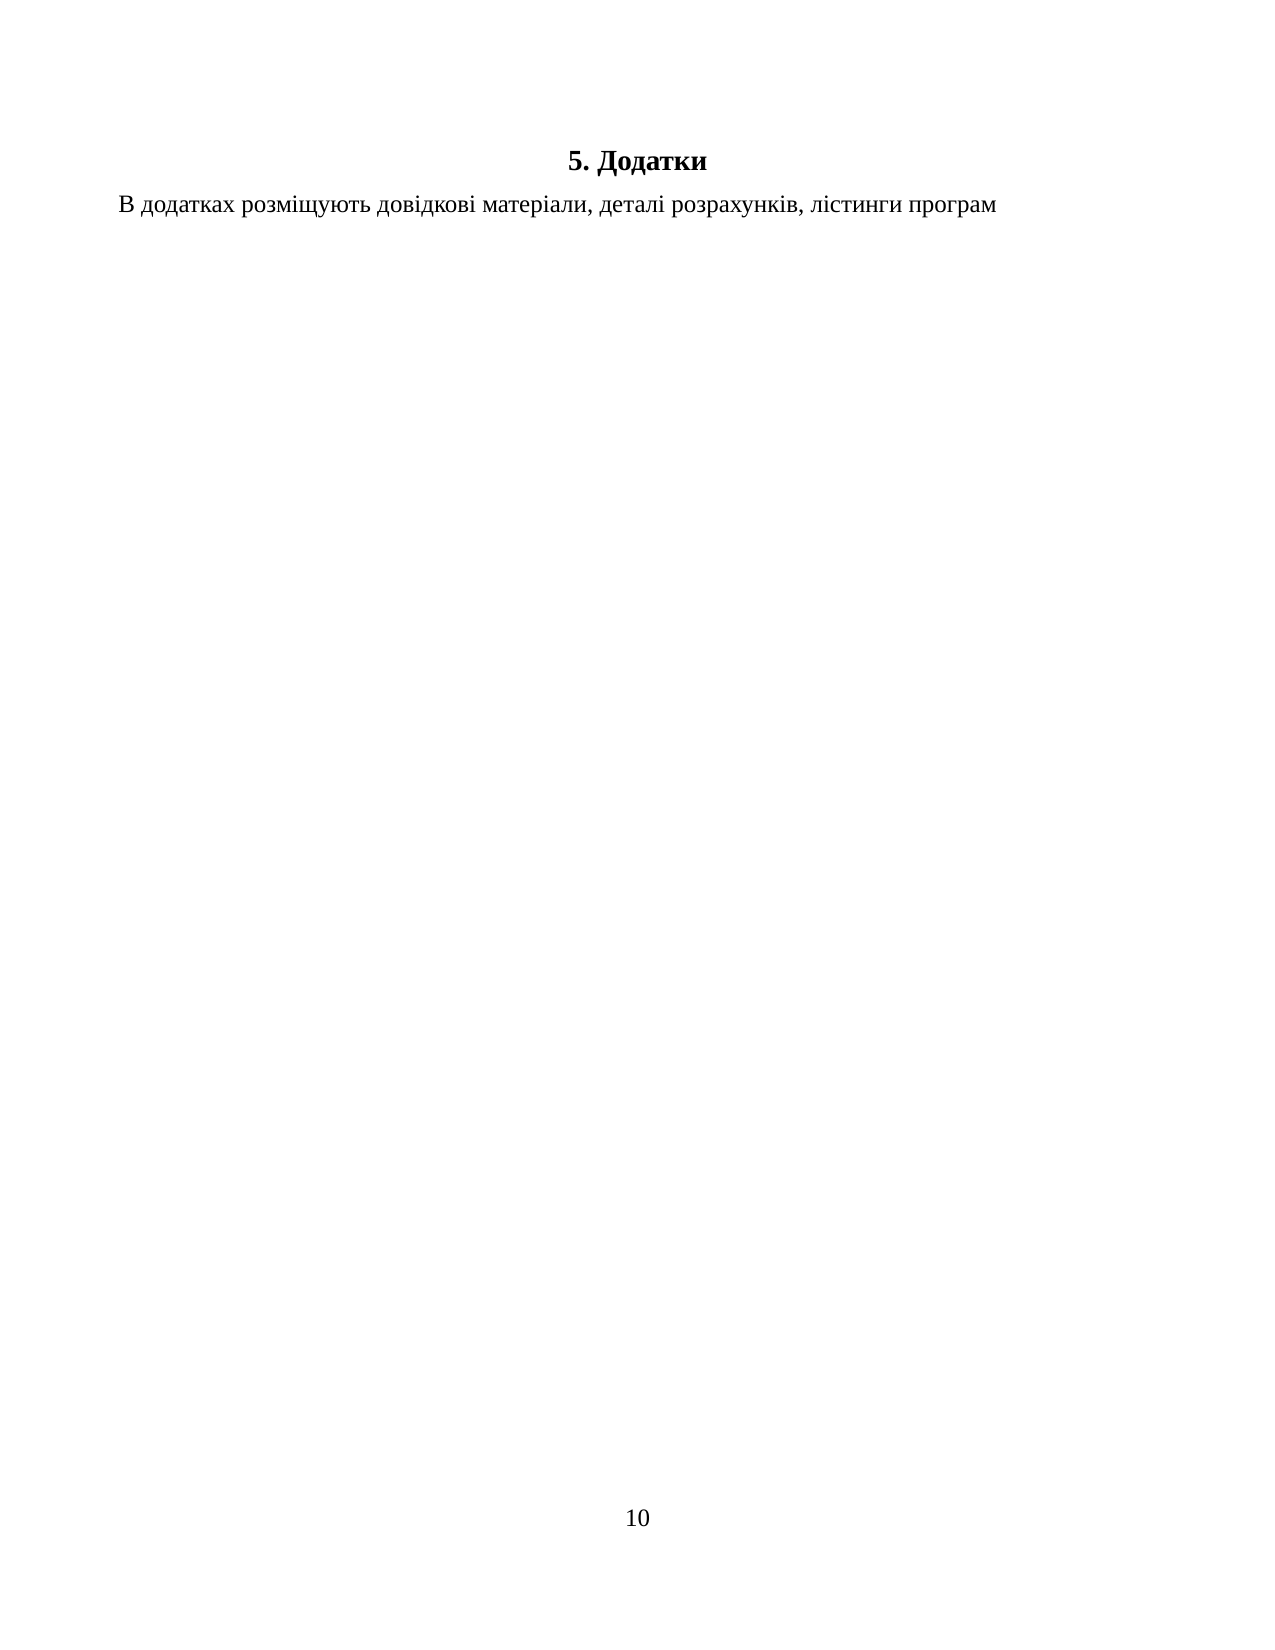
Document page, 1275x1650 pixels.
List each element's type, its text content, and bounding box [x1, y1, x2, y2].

subtitle Додатки [118, 143, 1157, 177]
text В додатках розміщують довідкові матеріали, деталі розрахунків, лістинги програм [118, 189, 1157, 218]
